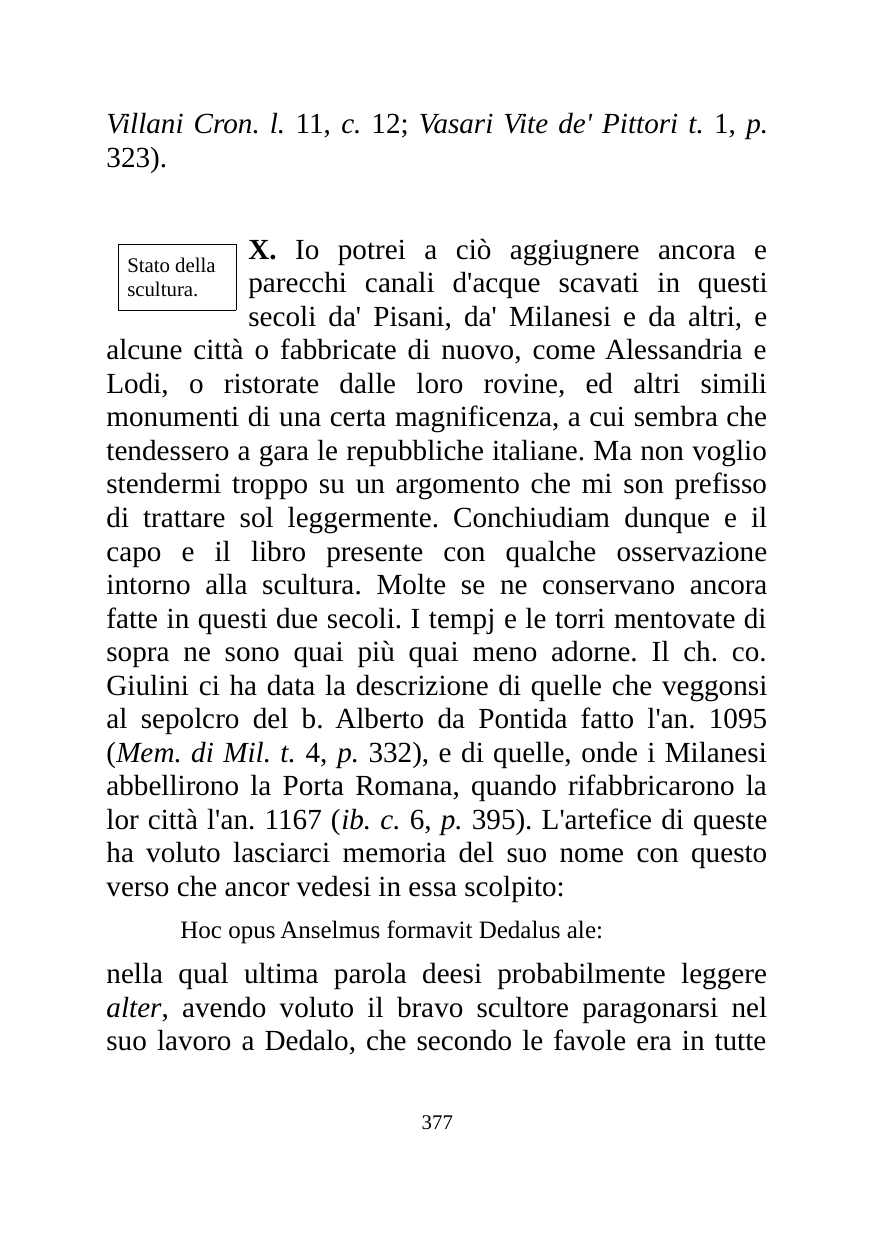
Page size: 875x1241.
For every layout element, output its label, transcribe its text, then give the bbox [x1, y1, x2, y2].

text Villani Cron. l. 11, c. 12; Vasari Vite de' Pittori t. 1, p. 323). [106, 106, 768, 173]
text nella qual ultima parola deesi probabilmente leggere alter, avendo voluto il bravo scultore paragonarsi nel suo lavoro a Dedalo, che secondo le favole era in tutte [106, 956, 768, 1057]
text Hoc opus Anselmus formavit Dedalus ale: [106, 915, 768, 944]
text Stato della scultura. [127, 253, 227, 301]
text X. Io potrei a ciò aggiugnere ancora e parecchi canali d'acque scavati in questi secoli da' Pisani, da' Milanesi e da altri, e alcune città o fabbricate di nuovo, come Alessandria e Lodi, o ristorate dalle loro rovine, ed altri simili monumenti di una certa magnificenza, a cui sembra che tendessero a gara le repubbliche italiane. Ma non voglio stendermi troppo su un argomento che mi son prefisso di trattare sol leggermente. Conchiudiam dunque e il capo e il libro presente con qualche osservazione intorno alla scultura. Molte se ne conservano ancora fatte in questi due secoli. I tempj e le torri mentovate di sopra ne sono quai più quai meno adorne. Il ch. co. Giulini ci ha data la descrizione di quelle che veggonsi al sepolcro del b. Alberto da Pontida fatto l'an. 1095 (Mem. di Mil. t. 4, p. 332), e di quelle, onde i Milanesi abbellirono la Porta Romana, quando rifabbricarono la lor città l'an. 1167 (ib. c. 6, p. 395). L'artefice di queste ha voluto lasciarci memoria del suo nome con questo verso che ancor vedesi in essa scolpito: [106, 232, 768, 903]
